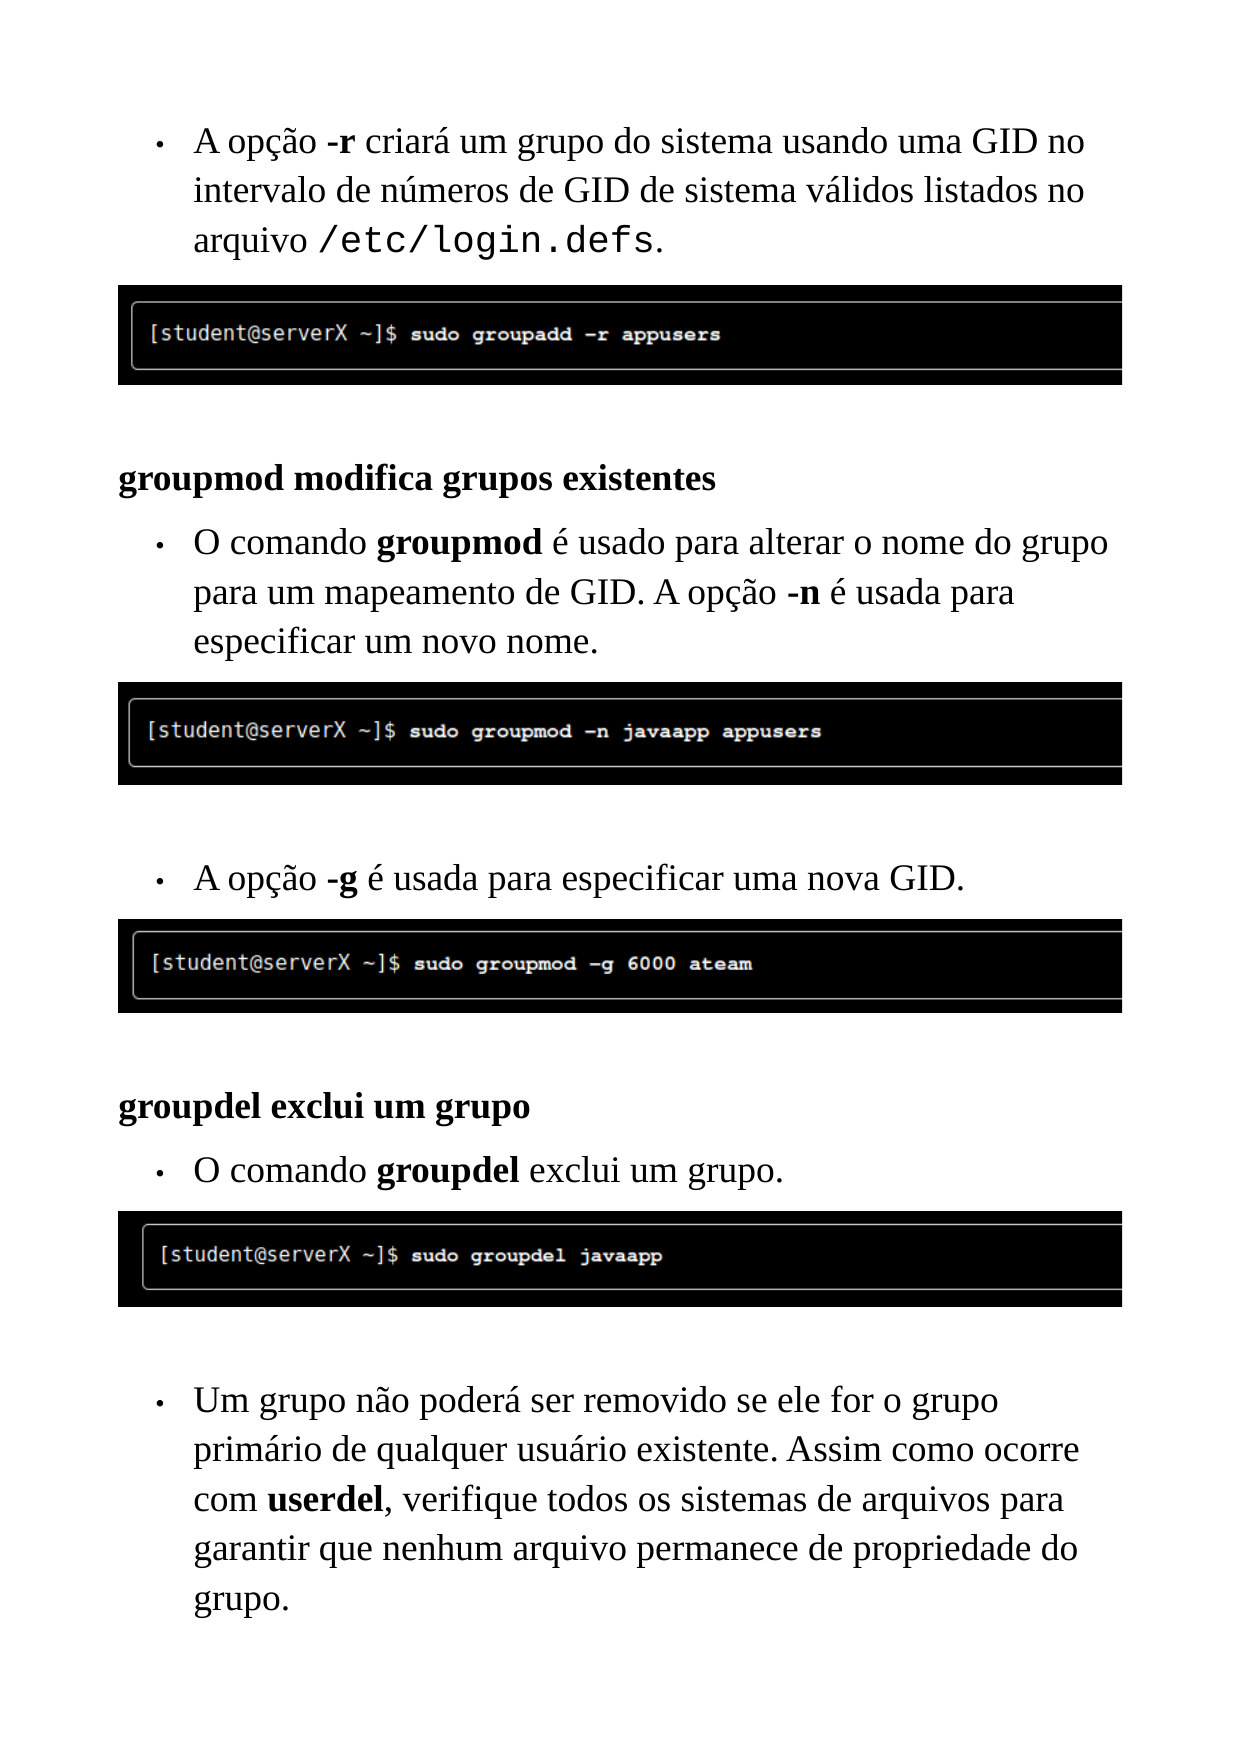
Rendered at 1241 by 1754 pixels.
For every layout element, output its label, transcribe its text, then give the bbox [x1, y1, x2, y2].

list A opção -g é usada para especificar uma nova GID. [156, 855, 1122, 898]
text groupdel exclui um grupo [118, 1083, 1122, 1126]
text groupmod modifica grupos existentes [118, 455, 1122, 498]
list Um grupo não poderá ser removido se ele for o grupo primário de qualquer usuário existente. Assim como ocorre com userdel, verifique todos os sistemas de arquivos para garantir que nenhum arquivo permanece de propriedade do grupo. [156, 1377, 1122, 1618]
picture [118, 1211, 1123, 1307]
picture [118, 919, 1123, 1013]
list O comando groupdel exclui um grupo. [156, 1147, 1122, 1191]
list O comando groupmod é usado para alterar o nome do grupo para um mapeamento de GID. A opção -n é usada para especificar um novo nome. [156, 519, 1122, 662]
list A opção -r criará um grupo do sistema usando uma GID no intervalo de números de GID de sistema válidos listados no arquivo /etc/login.defs. [156, 118, 1122, 263]
picture [118, 285, 1123, 385]
picture [118, 682, 1123, 785]
